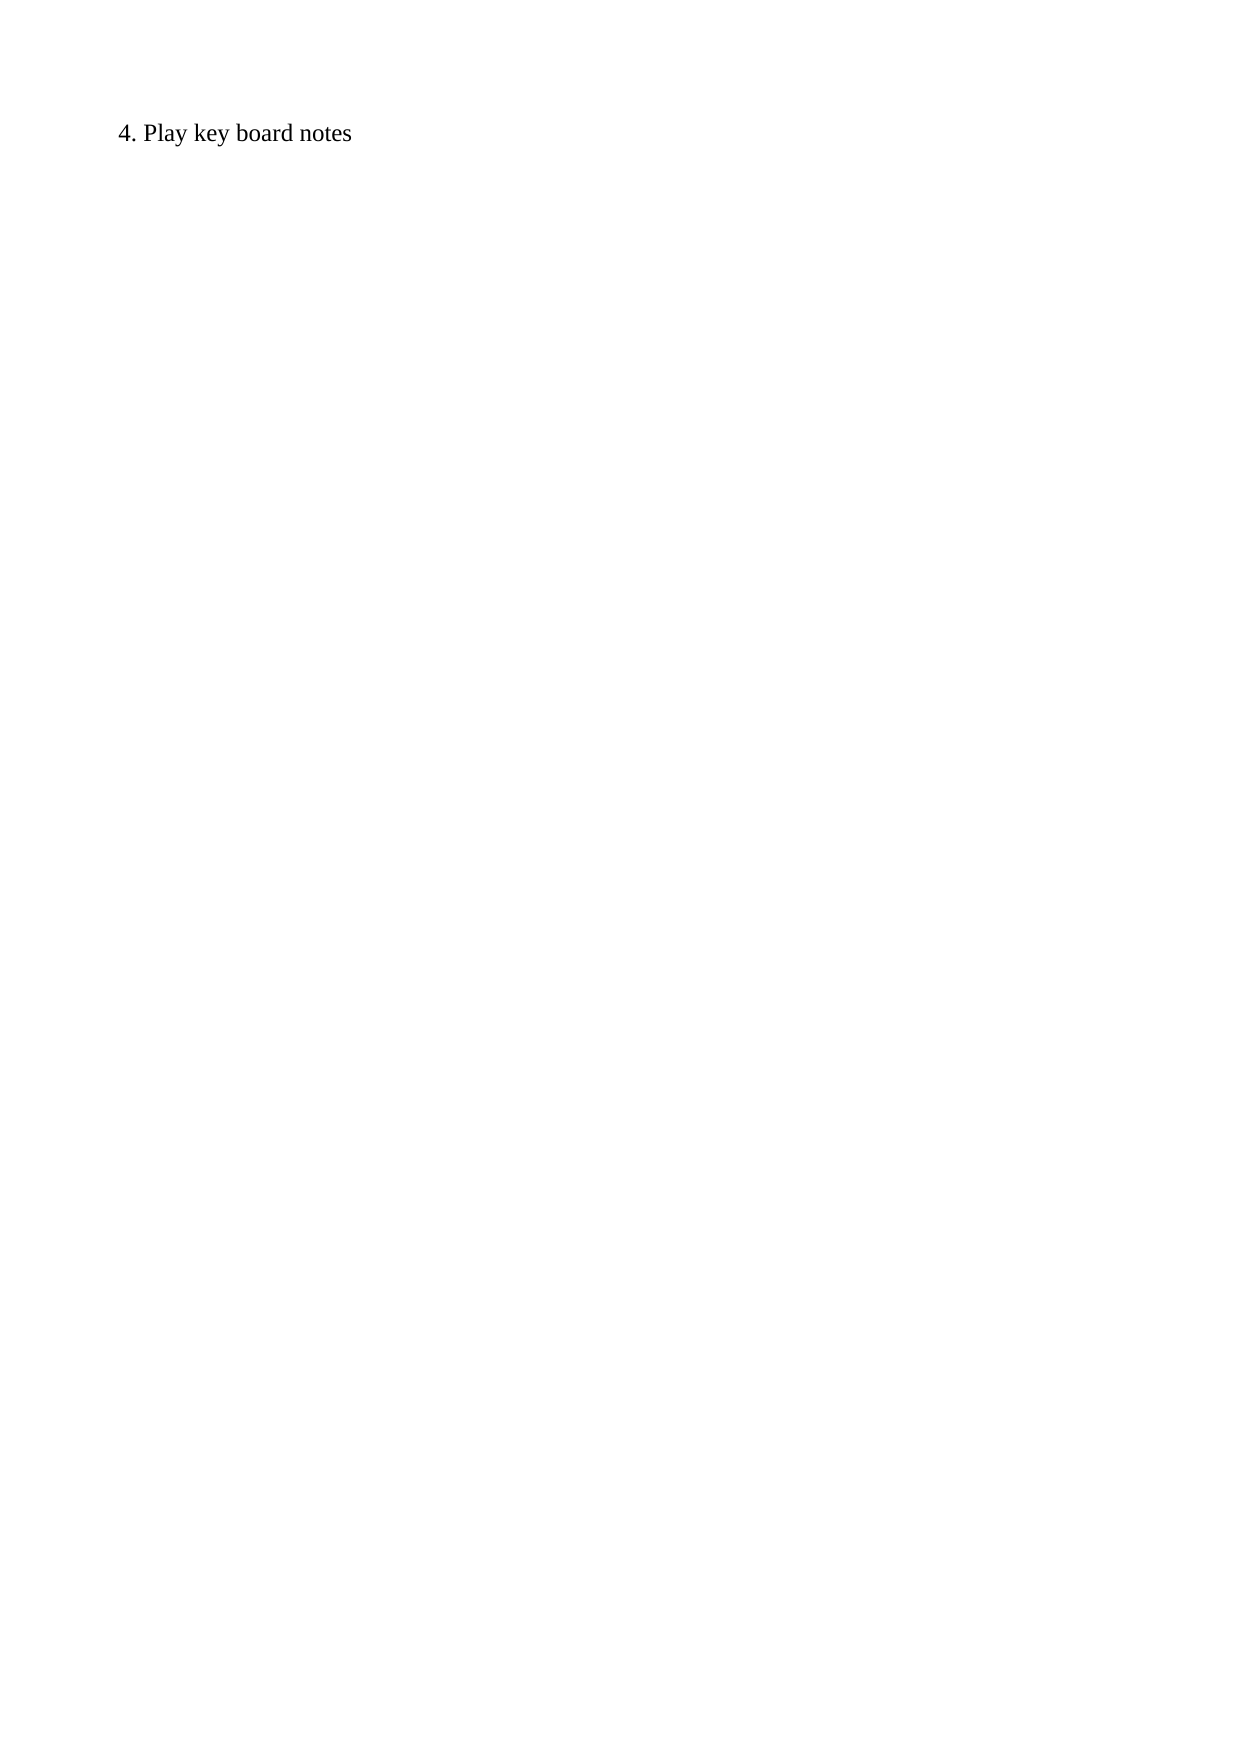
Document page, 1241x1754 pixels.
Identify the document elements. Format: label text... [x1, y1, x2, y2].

text 4. Play key board notes [118, 118, 1122, 147]
